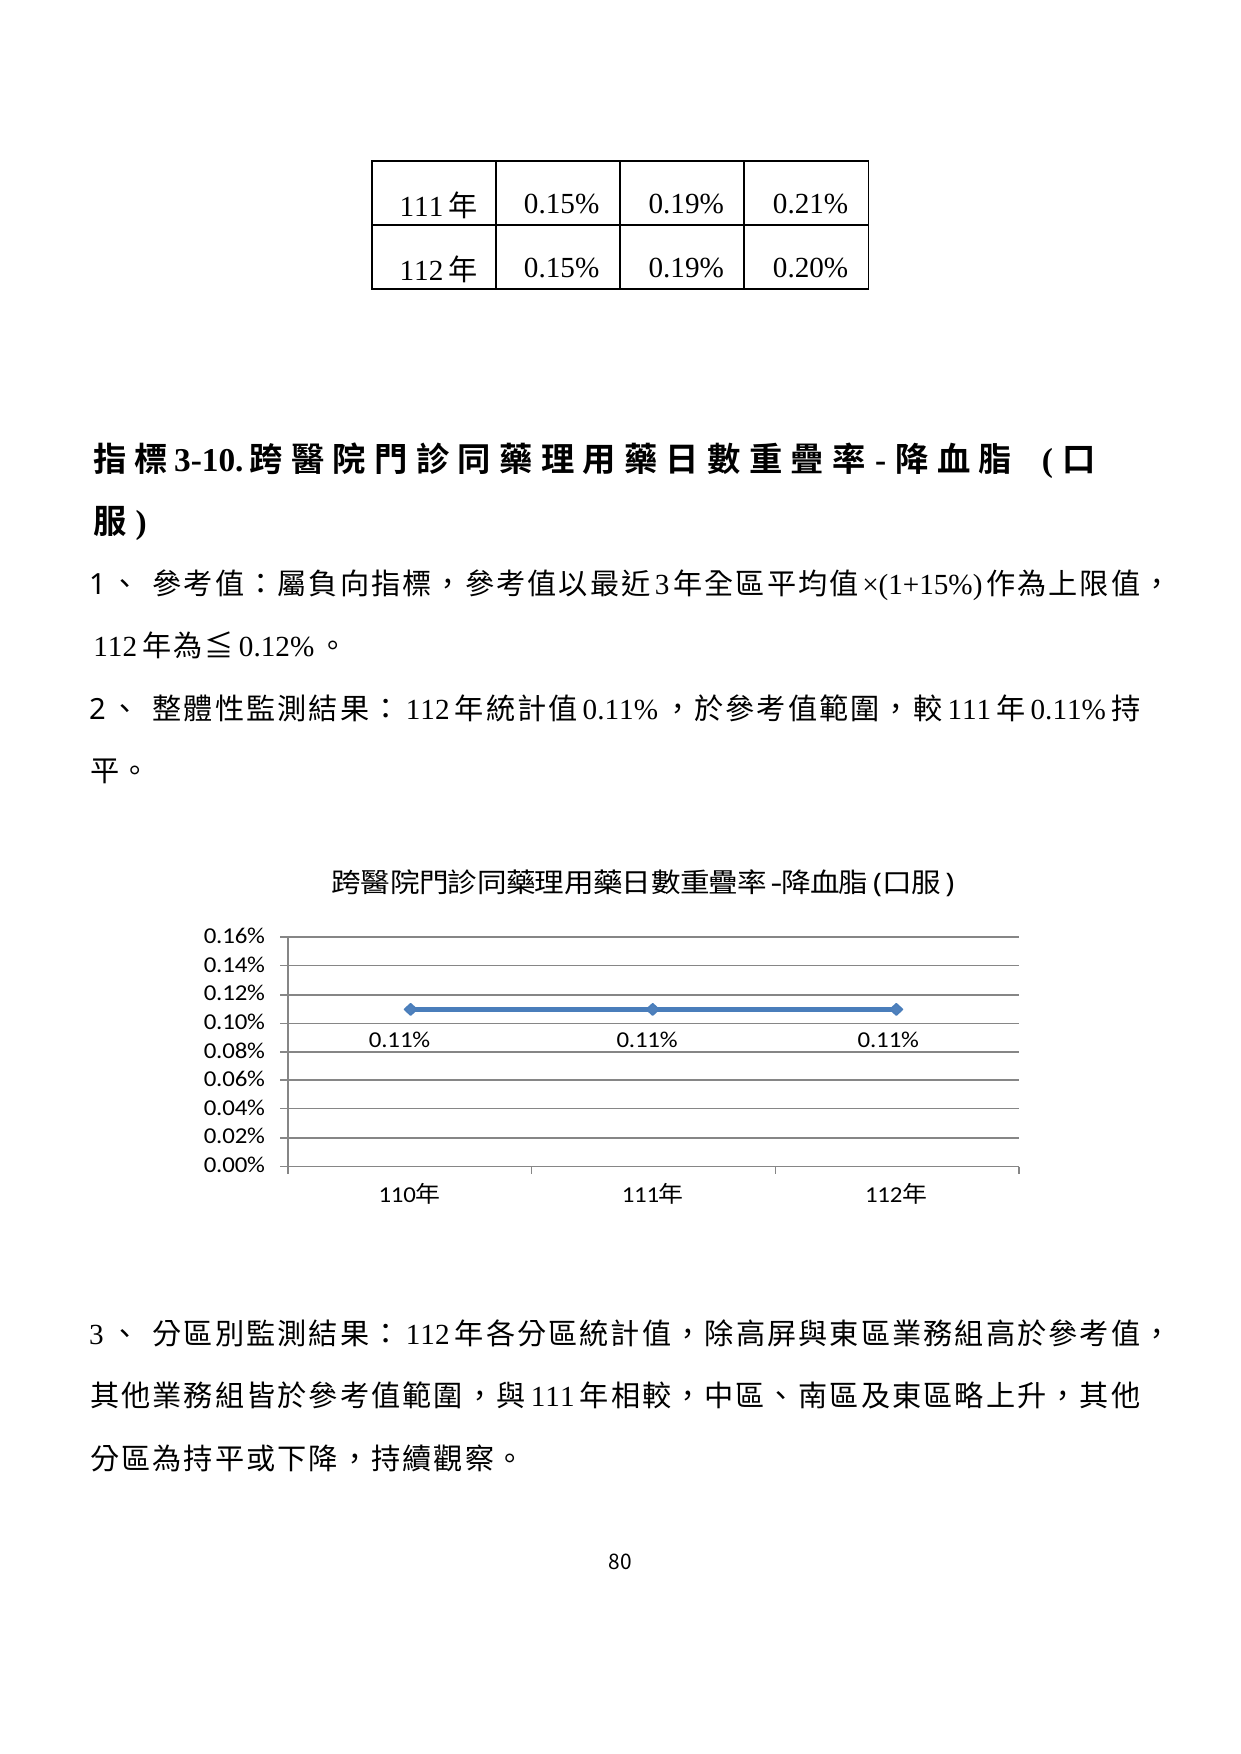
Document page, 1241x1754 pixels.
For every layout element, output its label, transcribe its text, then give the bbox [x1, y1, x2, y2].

table_cell 0.15% [497, 162, 619, 224]
table_cell 0.19% [621, 226, 743, 288]
table_cell 0.19% [621, 162, 743, 224]
table_cell 0.15% [497, 226, 619, 288]
table_cell 112年 [373, 226, 495, 288]
list 整體性監測結果：112年統計值0.11%，於參考值範圍，較111年0.11%持平。 [89, 665, 1145, 790]
table_cell 0.21% [745, 162, 868, 224]
list 參考值：屬負向指標，參考值以最近3年全區平均值×(1+15%)作為上限值，112年為≦0.12%。 [89, 540, 1145, 665]
table_cell 111年 [373, 162, 495, 224]
subtitle 指標3-10.跨醫院門診同藥理用藥日數重疊率-降血脂 (口服) [89, 415, 1151, 540]
list 分區別監測結果：112年各分區統計值，除高屏與東區業務組高於參考值，其他業務組皆於參考值範圍，與111年相較，中區、南區及東區略上升，其他分區為持平或下降，持續觀察。 [89, 1290, 1145, 1477]
table_cell 0.20% [745, 226, 868, 288]
